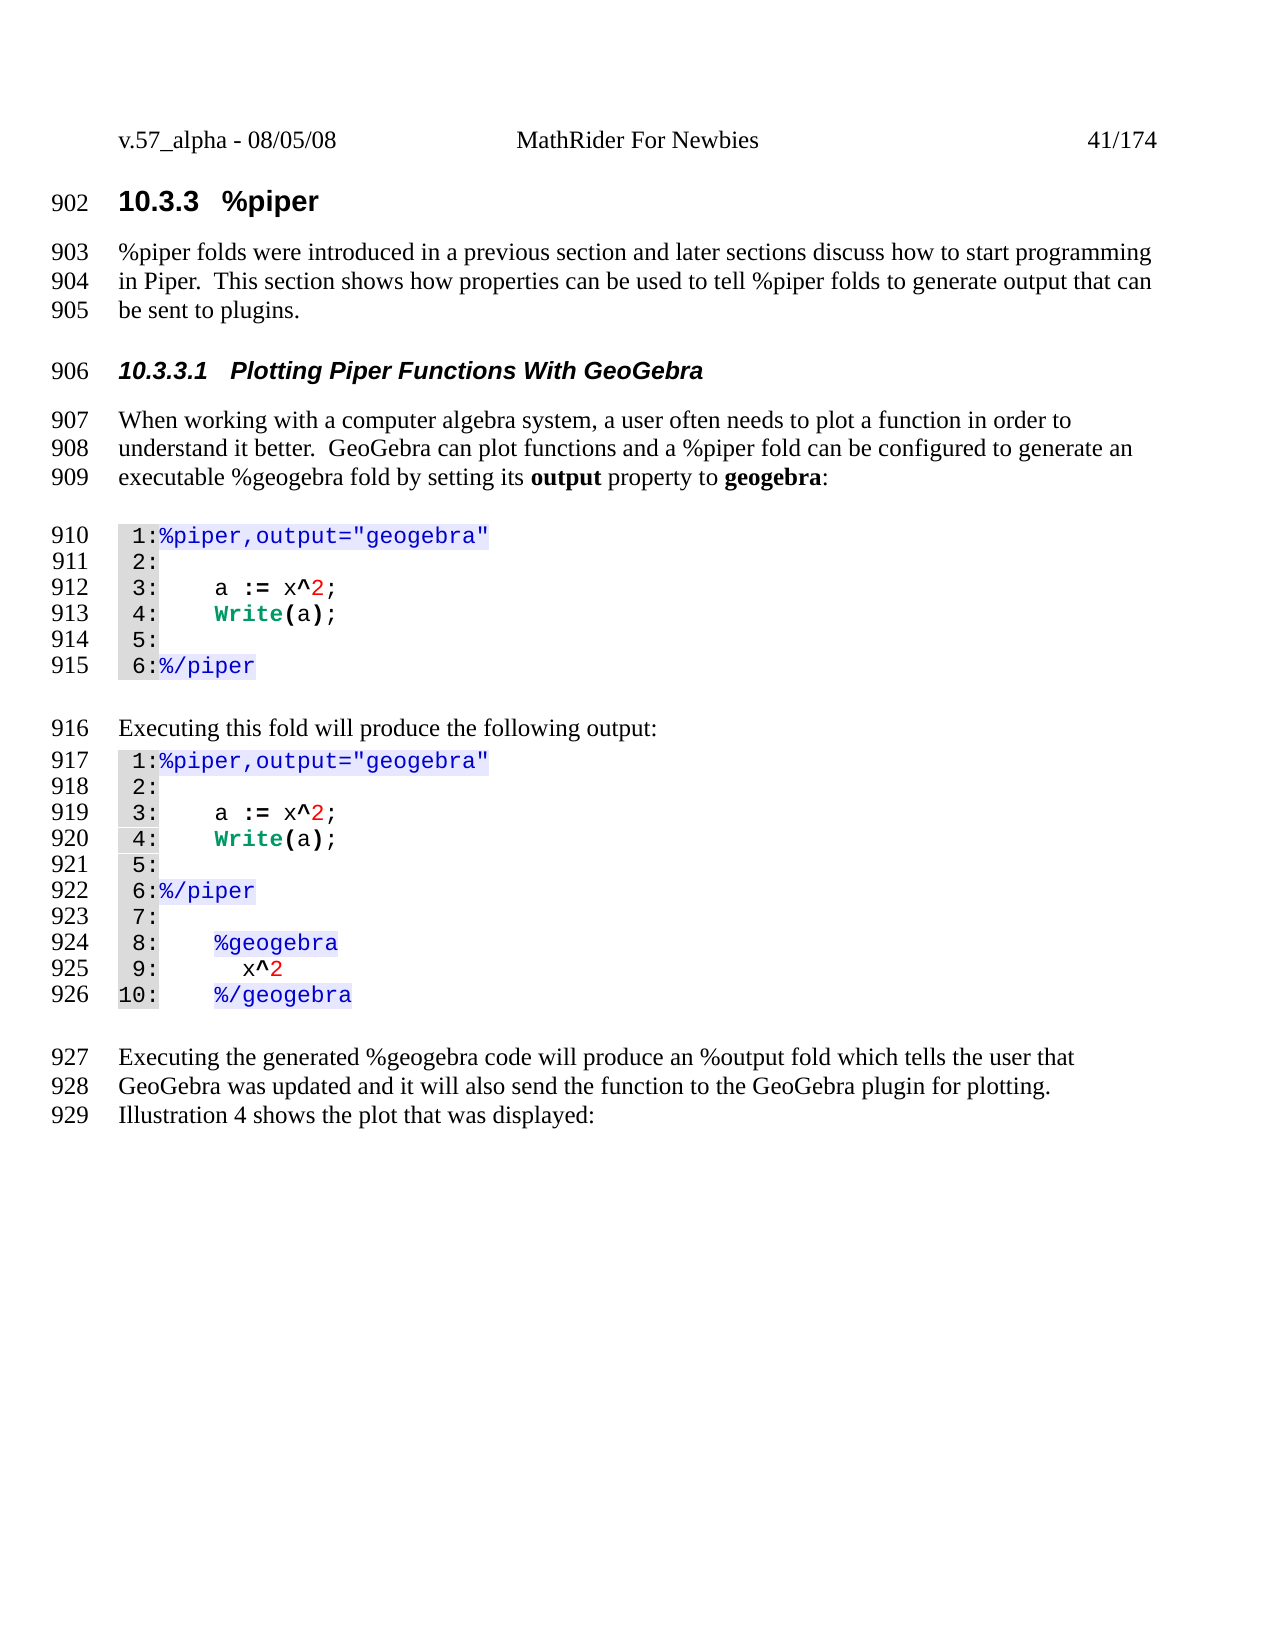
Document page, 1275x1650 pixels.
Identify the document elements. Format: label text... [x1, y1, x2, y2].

text 2: [118, 776, 1157, 802]
text 7: [118, 905, 1157, 931]
text 5: [118, 628, 1157, 654]
text 1:%piper,output="geogebra" [118, 524, 1157, 550]
subtitle %piper [118, 184, 1157, 217]
text 2: [118, 550, 1157, 576]
text 4: Write(a); [118, 827, 1157, 853]
text 3: a := x^2; [118, 802, 1157, 827]
subtitle Plotting Piper Functions With GeoGebra [118, 356, 1157, 385]
text 5: [118, 853, 1157, 879]
text 3: a := x^2; [118, 576, 1157, 602]
text %piper folds were introduced in a previous section and later sections discuss how to start programming in Piper. This section shows how properties can be used to tell %piper folds to generate output that can be sent to plugins. [118, 237, 1157, 324]
text When working with a computer algebra system, a user often needs to plot a function in order to understand it better. GeoGebra can plot functions and a %piper fold can be configured to generate an executable %geogebra fold by setting its output property to geogebra: [118, 405, 1157, 491]
text 4: Write(a); [118, 602, 1157, 628]
text Executing this fold will produce the following output: [118, 713, 1157, 742]
text 9: x^2 [118, 957, 1157, 983]
text 6:%/piper [118, 879, 1157, 905]
text 1:%piper,output="geogebra" [118, 750, 1157, 776]
text 10: %/geogebra [118, 983, 1157, 1009]
text 6:%/piper [118, 654, 1157, 680]
text Executing the generated %geogebra code will produce an %output fold which tells the user that GeoGebra was updated and it will also send the function to the GeoGebra plugin for plotting. Illustration 4 shows the plot that was displayed: [118, 1042, 1157, 1129]
text 8: %geogebra [118, 931, 1157, 957]
